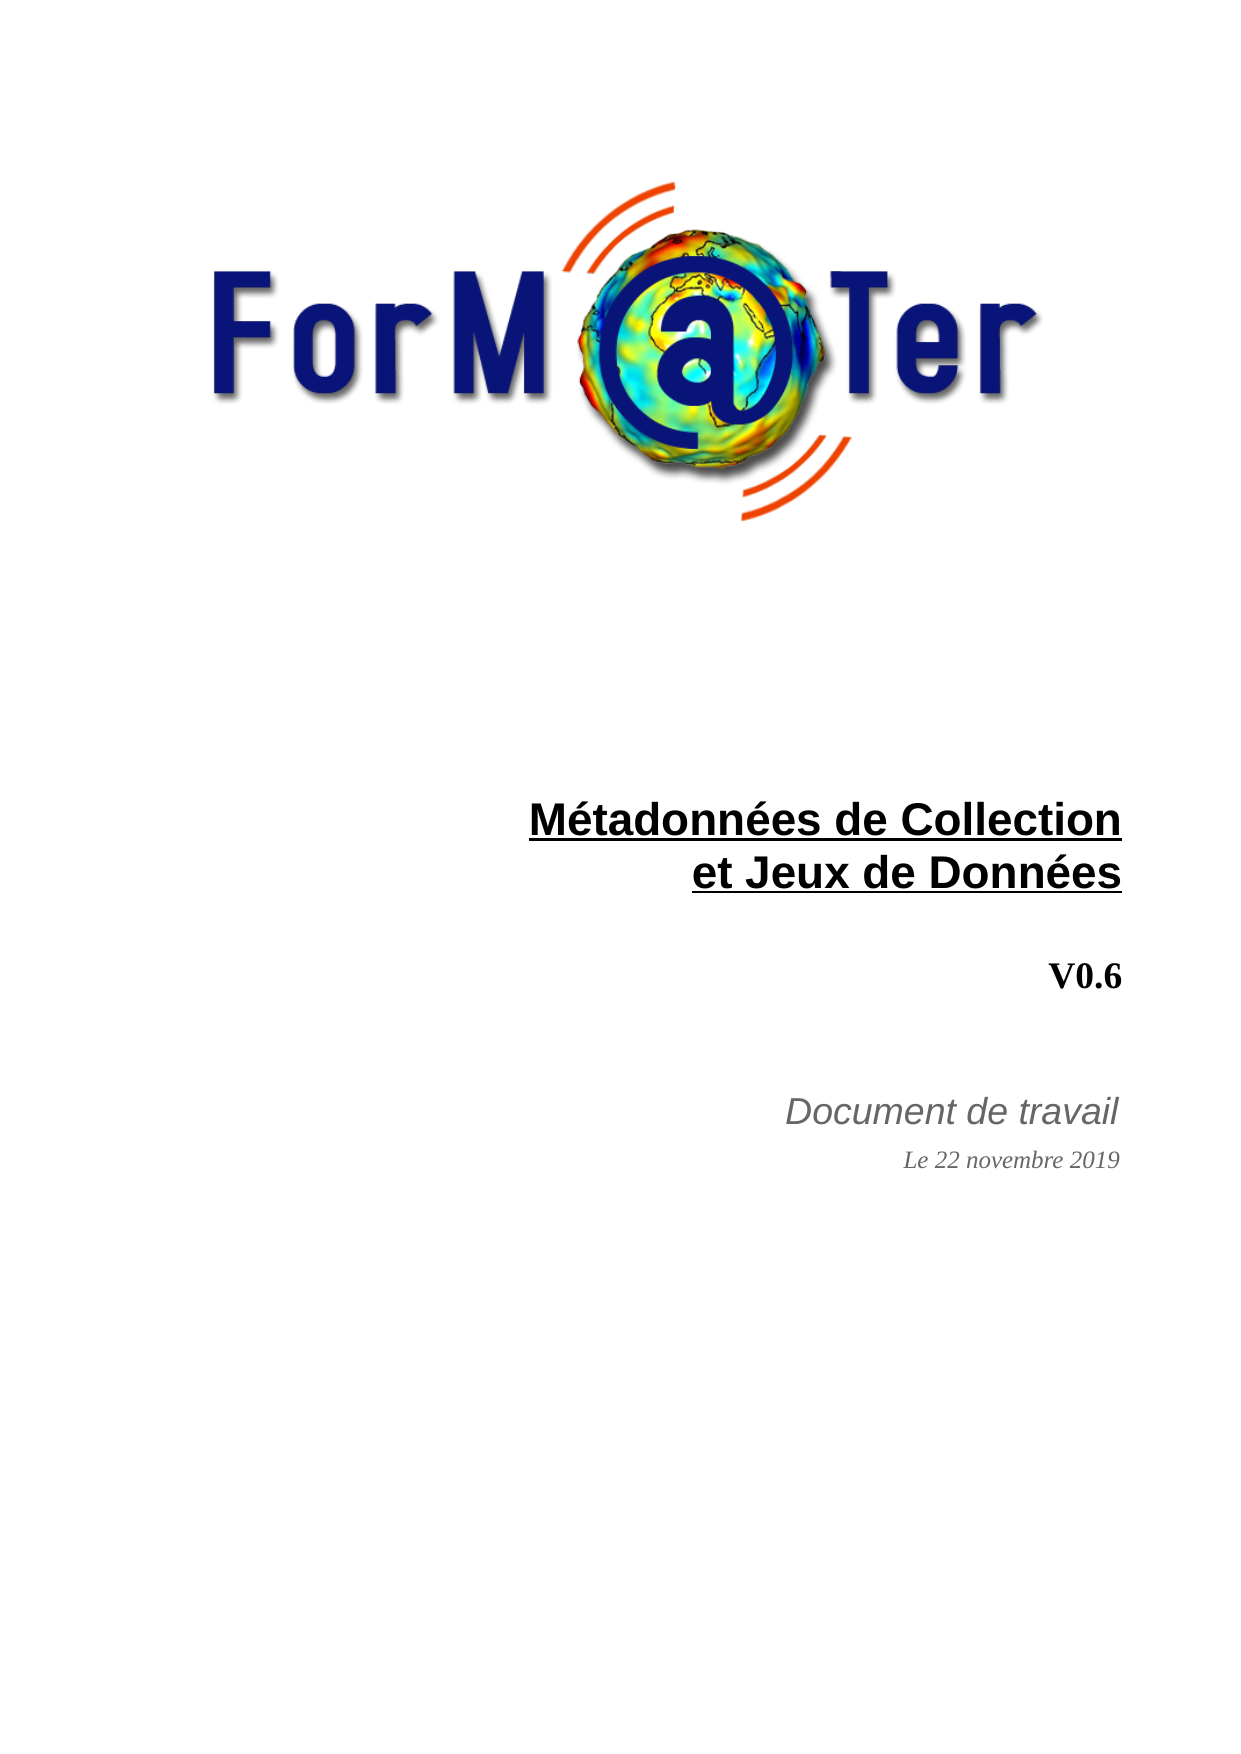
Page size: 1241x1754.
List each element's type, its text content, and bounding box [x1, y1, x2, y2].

subtitle Document de travail [119, 1089, 1122, 1132]
picture [118, 176, 1123, 528]
text V0.6 [609, 953, 1122, 997]
title Métadonnées de Collection et Jeux de Données [485, 793, 1122, 898]
text Le 22 novembre 2019 [119, 1145, 1122, 1173]
